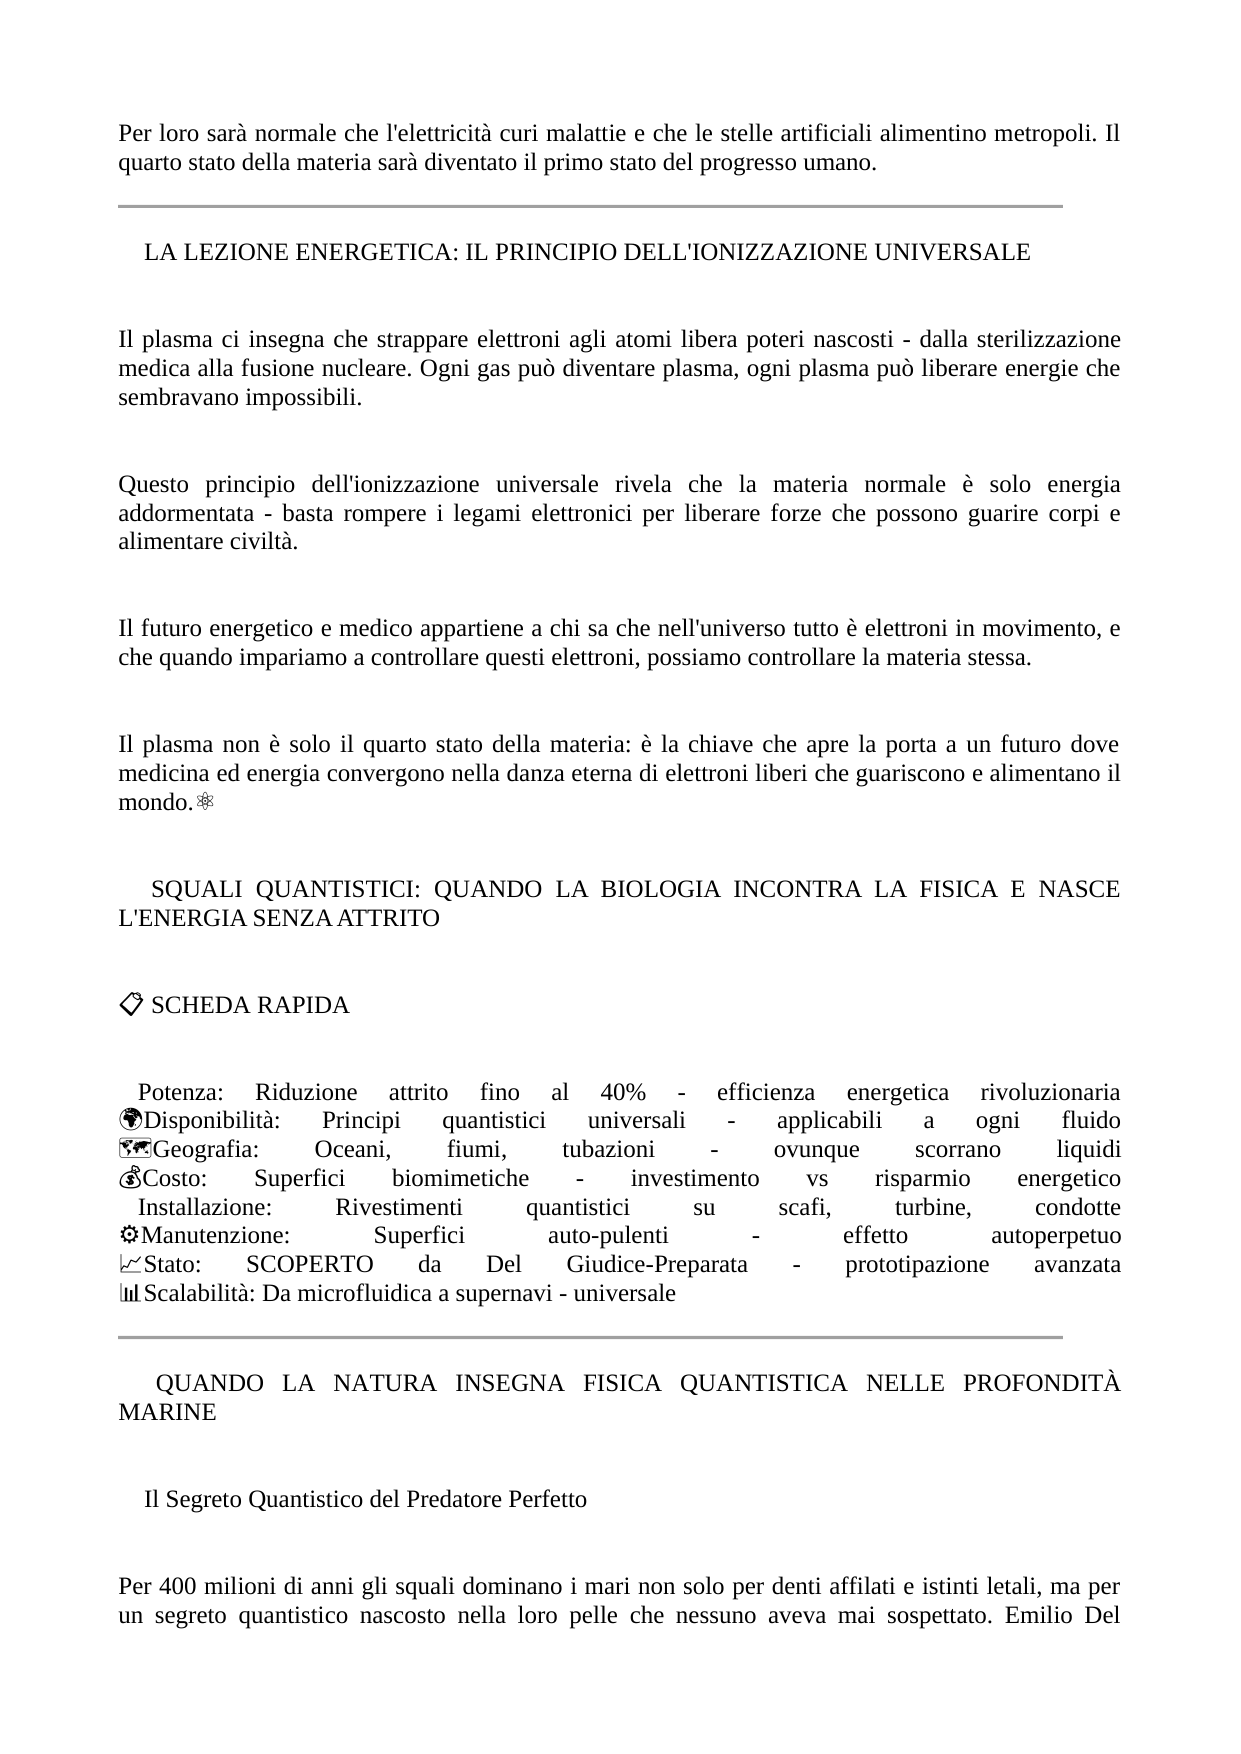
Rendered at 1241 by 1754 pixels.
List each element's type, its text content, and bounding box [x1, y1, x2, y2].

text Per loro sarà normale che l'elettricità curi malattie e che le stelle artificiali alimentino metropoli. Il quarto stato della materia sarà diventato il primo stato del progresso umano. [118, 118, 1122, 176]
text Il plasma non è solo il quarto stato della materia: è la chiave che apre la porta a un futuro dove medicina ed energia convergono nella danza eterna di elettroni liberi che guariscono e alimentano il mondo.⚛️✨ [118, 729, 1122, 816]
text Questo principio dell'ionizzazione universale rivela che la materia normale è solo energia addormentata - basta rompere i legami elettronici per liberare forze che possono guarire corpi e alimentare civiltà. [118, 469, 1122, 555]
subtitle 🧬 Il Segreto Quantistico del Predatore Perfetto [118, 1484, 1122, 1513]
subtitle 🎯 LA LEZIONE ENERGETICA: IL PRINCIPIO DELL'IONIZZAZIONE UNIVERSALE [118, 237, 1122, 266]
text Il plasma ci insegna che strappare elettroni agli atomi libera poteri nascosti - dalla sterilizzazione medica alla fusione nucleare. Ogni gas può diventare plasma, ogni plasma può liberare energie che sembravano impossibili. [118, 324, 1122, 411]
text Il futuro energetico e medico appartiene a chi sa che nell'universo tutto è elettroni in movimento, e che quando impariamo a controllare questi elettroni, possiamo controllare la materia stessa. [118, 613, 1122, 671]
subtitle 🦈 SQUALI QUANTISTICI: QUANDO LA BIOLOGIA INCONTRA LA FISICA E NASCE L'ENERGIA SENZA ATTRITO [118, 874, 1122, 931]
text 🔋Potenza: Riduzione attrito fino al 40% - efficienza energetica rivoluzionaria 🌍Disponibilità: Principi quantistici universali - applicabili a ogni fluido 🗺️Geografia: Oceani, fiumi, tubazioni - ovunque scorrano liquidi 💰Costo: Superfici biomimetiche - investimento vs risparmio energetico 🔧Installazione: Rivestimenti quantistici su scafi, turbine, condotte ⚙️Manutenzione: Superfici auto-pulenti - effetto autoperpetuo 📈Stato: SCOPERTO da Del Giudice-Preparata - prototipazione avanzata 📊Scalabilità: Da microfluidica a supernavi - universale [118, 1077, 1122, 1307]
text Per 400 milioni di anni gli squali dominano i mari non solo per denti affilati e istinti letali, ma per un segreto quantistico nascosto nella loro pelle che nessuno aveva mai sospettato. Emilio Del [118, 1571, 1122, 1629]
subtitle 📋 SCHEDA RAPIDA [118, 990, 1122, 1018]
subtitle 📖 QUANDO LA NATURA INSEGNA FISICA QUANTISTICA NELLE PROFONDITÀ MARINE [118, 1368, 1122, 1426]
